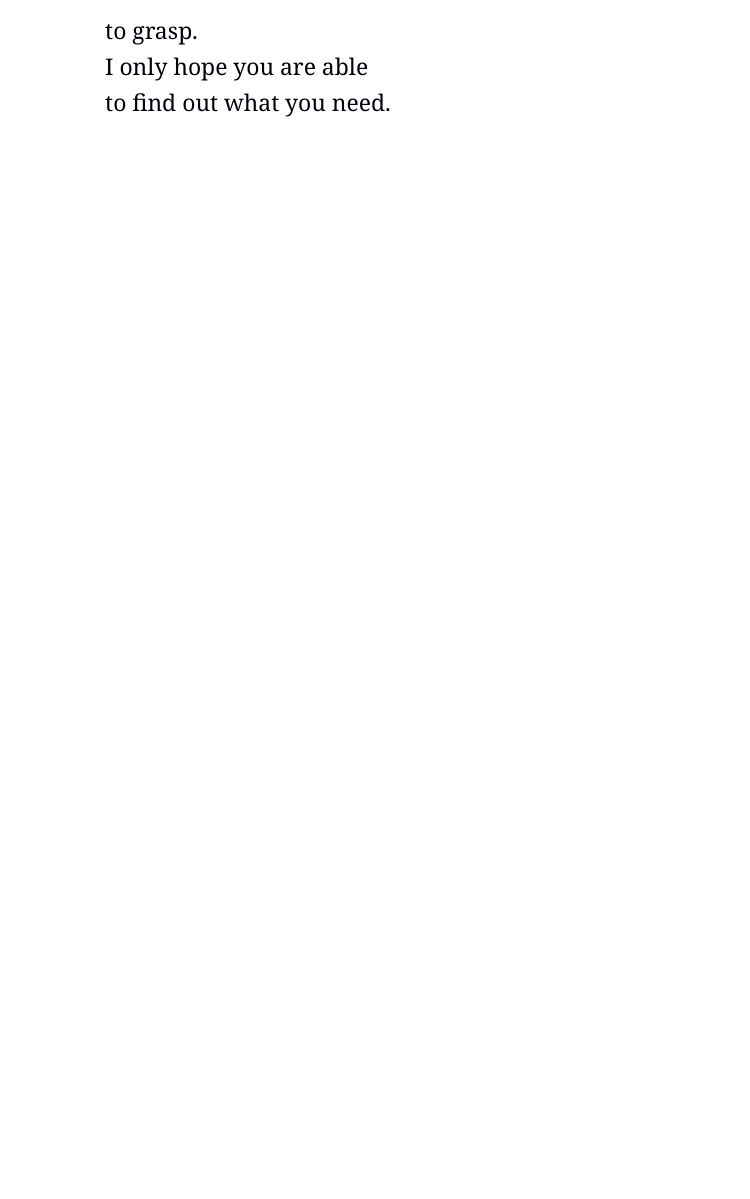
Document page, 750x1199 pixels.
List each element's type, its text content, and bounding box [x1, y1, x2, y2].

text I only hope you are able [105, 51, 645, 82]
text to grasp. [105, 15, 645, 46]
text to find out what you need. [105, 87, 645, 118]
